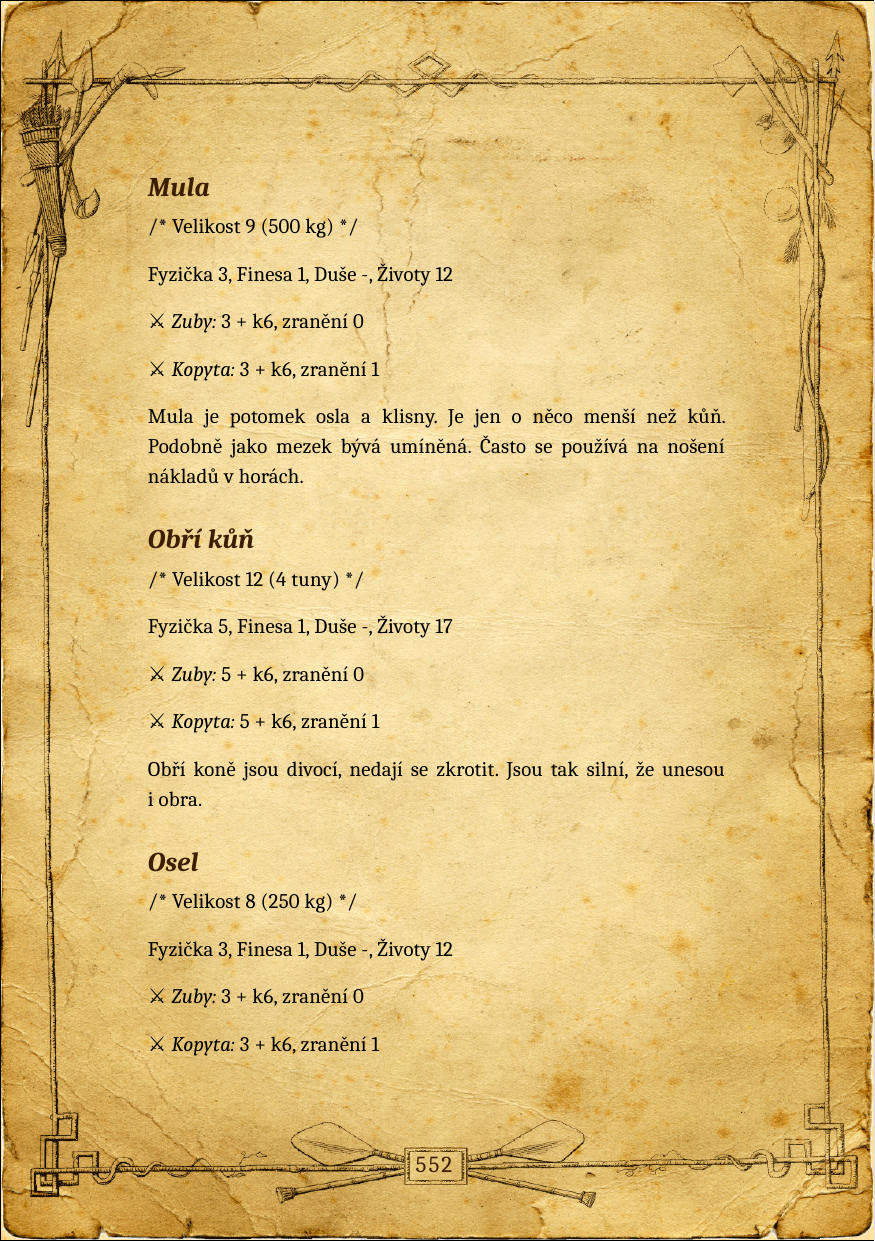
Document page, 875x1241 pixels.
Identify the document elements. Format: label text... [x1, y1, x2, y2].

picture [1, 1, 874, 1240]
subtitle Osel [148, 847, 726, 878]
text Fyzička 3, Finesa 1, Duše -, Životy 12 [148, 937, 726, 961]
text ⚔ Kopyta: 5 + k6, zranění 1 [148, 710, 726, 734]
text Obří koně jsou divocí, nedají se zkrotit. Jsou tak silní, že unesou i⁠ obra. [148, 758, 726, 811]
text /* Velikost 9 (500 kg) */ [148, 215, 726, 239]
text Mula je potomek osla a⁠ klisny. Je jen o⁠ něco menší než kůň. Podobně jako mezek bývá umíněná. Často se používá na nošení nákladů v⁠ horách. [148, 405, 726, 489]
text ⚔ Zuby: 3 + k6, zranění 0 [148, 310, 726, 334]
text ⚔ Zuby: 3 + k6, zranění 0 [148, 985, 726, 1009]
text /* Velikost 8 (250 kg) */ [148, 890, 726, 914]
subtitle Obří kůň [148, 524, 726, 555]
text Fyzička 5, Finesa 1, Duše -, Životy 17 [148, 615, 726, 639]
text Fyzička 3, Finesa 1, Duše -, Životy 12 [148, 262, 726, 286]
text /* Velikost 12 (4 tuny) */ [148, 567, 726, 591]
subtitle Mula [148, 172, 726, 203]
text ⚔ Kopyta: 3 + k6, zranění 1 [148, 1033, 726, 1057]
text ⚔ Zuby: 5 + k6, zranění 0 [148, 662, 726, 686]
text ⚔ Kopyta: 3 + k6, zranění 1 [148, 357, 726, 381]
